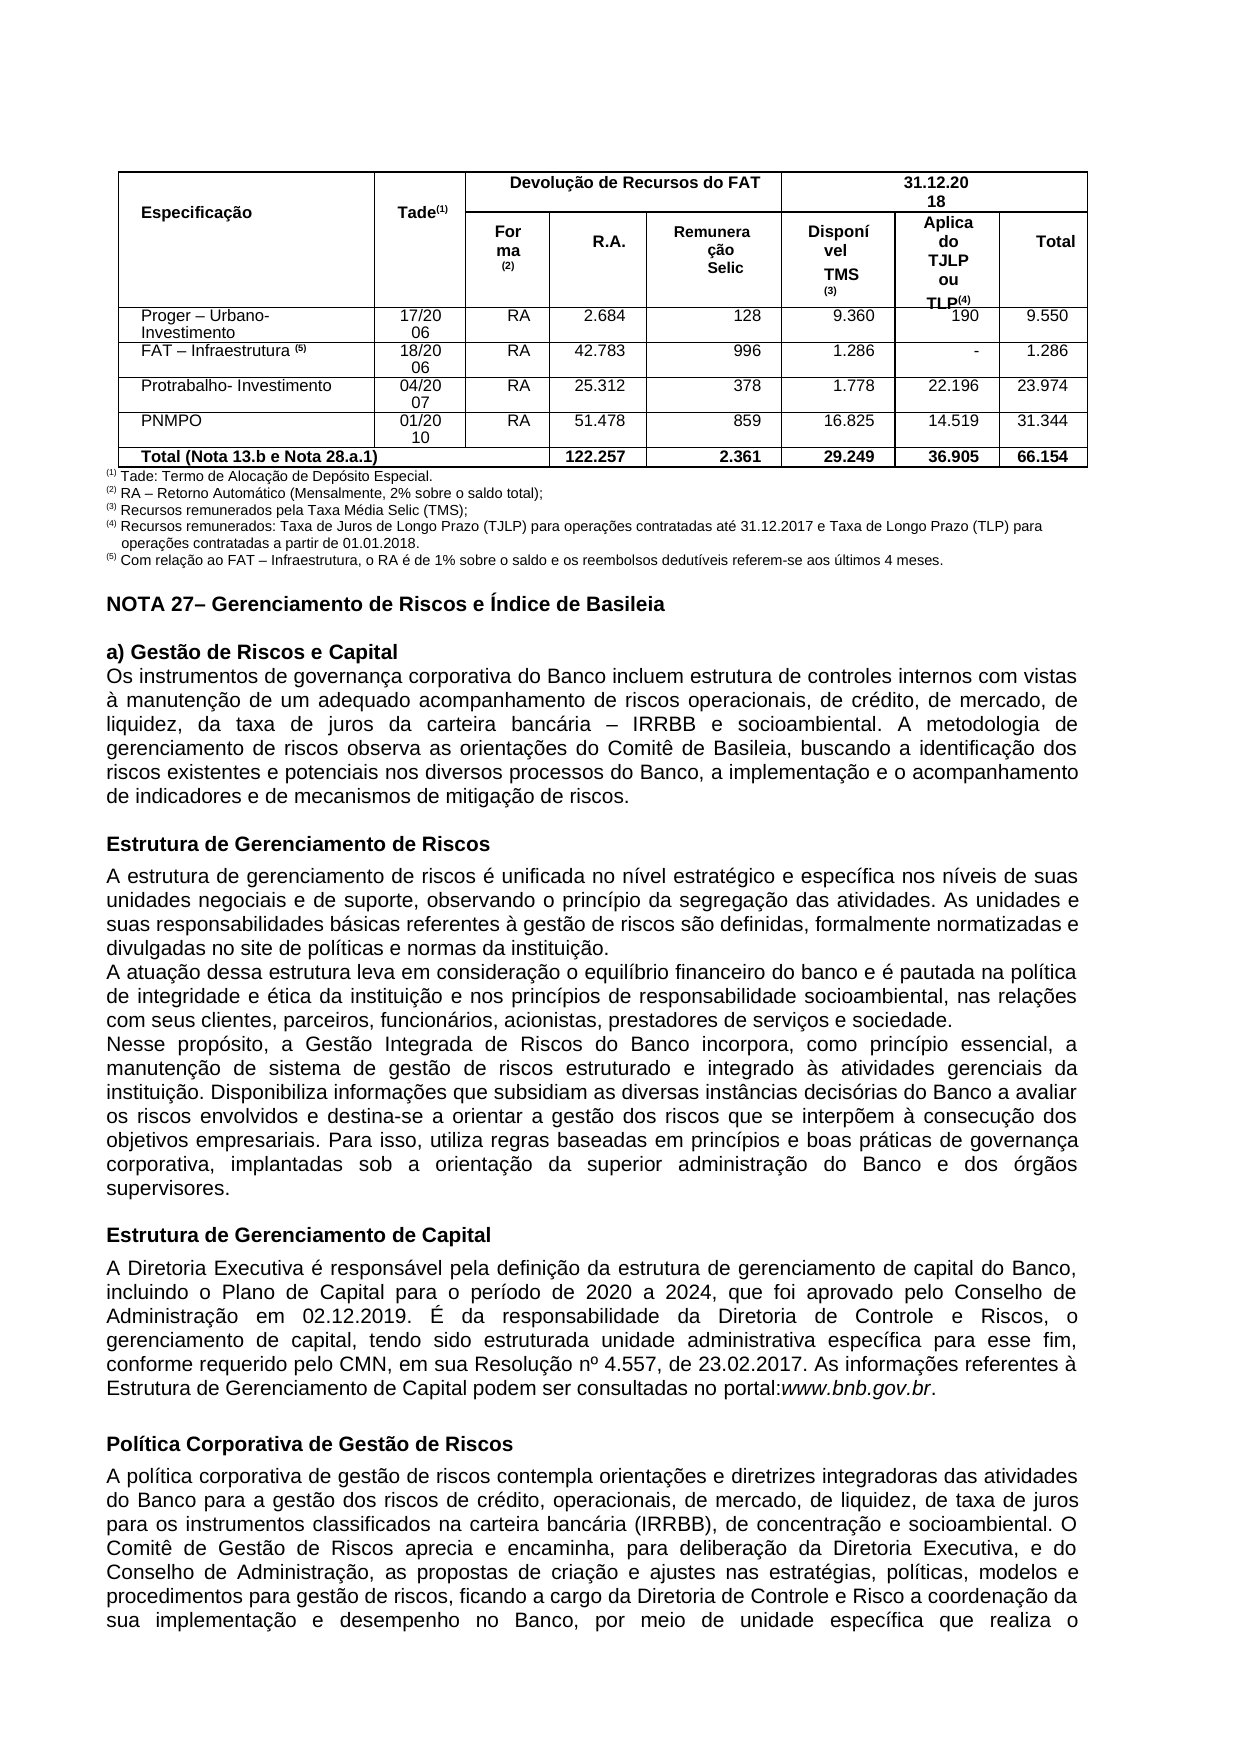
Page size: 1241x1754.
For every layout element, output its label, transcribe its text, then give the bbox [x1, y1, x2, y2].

subtitle NOTA 27– Gerenciamento de Riscos e Índice de Basileia [106, 592, 1213, 616]
table_cell 1.286 [782, 343, 894, 377]
text A atuação dessa estrutura leva em consideração o equilíbrio financeiro do banco e é pautada na política de integridade e ética da instituição e nos princípios de responsabilidade socioambiental, nas relações com seus clientes, parceiros, funcionários, acionistas, prestadores de serviços e sociedade. [106, 960, 1079, 1032]
text Os instrumentos de governança corporativa do Banco incluem estrutura de controles internos com vistas à manutenção de um adequado acompanhamento de riscos operacionais, de crédito, de mercado, de liquidez, da taxa de juros da carteira bancária – IRRBB e socioambiental. A metodologia de gerenciamento de riscos observa as orientações do Comitê de Basileia, buscando a identificação dos riscos existentes e potenciais nos diversos processos do Banco, a implementação e o acompanhamento de indicadores e de mecanismos de mitigação de riscos. [106, 664, 1079, 808]
table_cell Protrabalho- Investimento [119, 378, 374, 412]
table_cell 36.905 [896, 448, 999, 466]
table_cell Aplicado TJLP ou TLP(4) [896, 213, 999, 307]
table_cell 23.974 [1000, 378, 1087, 412]
table_cell Remuneração Selic [647, 213, 781, 307]
table_cell 1.778 [782, 378, 894, 412]
table_cell 190 [896, 308, 999, 342]
list Gestão de Riscos e Capital [106, 640, 1213, 664]
table_cell PNMPO [119, 413, 374, 447]
text A estrutura de gerenciamento de riscos é unificada no nível estratégico e específica nos níveis de suas unidades negociais e de suporte, observando o princípio da segregação das atividades. As unidades e suas responsabilidades básicas referentes à gestão de riscos são definidas, formalmente normatizadas e divulgadas no site de políticas e normas da instituição. [106, 864, 1081, 960]
table_cell 31.344 [1000, 413, 1087, 447]
text (2) RA – Retorno Automático (Mensalmente, 2% sobre o saldo total); [106, 484, 1213, 501]
table_cell 22.196 [896, 378, 999, 412]
table_cell 29.249 [782, 448, 894, 466]
text (5) Com relação ao FAT – Infraestrutura, o RA é de 1% sobre o saldo e os reembolsos dedutíveis referem-se aos últimos 4 meses. [106, 552, 1213, 568]
table_cell 18/2006 [375, 343, 465, 377]
table_cell Proger – Urbano- Investimento [119, 308, 374, 342]
subtitle Estrutura de Gerenciamento de Capital [106, 1223, 1213, 1247]
text (4) Recursos remunerados: Taxa de Juros de Longo Prazo (TJLP) para operações contratadas até 31.12.2017 e Taxa de Longo Prazo (TLP) para operações contratadas a partir de 01.01.2018. [106, 518, 1063, 552]
table_cell 16.825 [782, 413, 894, 447]
table_cell 17/2006 [375, 308, 465, 342]
table_cell 996 [647, 343, 781, 377]
table_cell 9.550 [1000, 308, 1087, 342]
subtitle Política Corporativa de Gestão de Riscos [106, 1432, 1213, 1456]
table_cell RA [466, 378, 549, 412]
table_cell Forma (2) [466, 213, 549, 307]
table_header Tade(1) [375, 173, 465, 307]
text A Diretoria Executiva é responsável pela definição da estrutura de gerenciamento de capital do Banco, incluindo o Plano de Capital para o período de 2020 a 2024, que foi aprovado pelo Conselho de Administração em 02.12.2019. É da responsabilidade da Diretoria de Controle e Riscos, o gerenciamento de capital, tendo sido estruturada unidade administrativa específica para esse fim, conforme requerido pelo CMN, em sua Resolução nº 4.557, de 23.02.2017. As informações referentes à Estrutura de Gerenciamento de Capital podem ser consultadas no portal:www.bnb.gov.br. [106, 1256, 1079, 1399]
table_header 31.12.2018 [782, 173, 1087, 211]
table_cell FAT – Infraestrutura (5) [119, 343, 374, 377]
text A política corporativa de gestão de riscos contempla orientações e diretrizes integradoras das atividades do Banco para a gestão dos riscos de crédito, operacionais, de mercado, de liquidez, de taxa de juros para os instrumentos classificados na carteira bancária (IRRBB), de concentração e socioambiental. O Comitê de Gestão de Riscos aprecia e encaminha, para deliberação da Diretoria Executiva, e do Conselho de Administração, as propostas de criação e ajustes nas estratégias, políticas, modelos e procedimentos para gestão de riscos, ficando a cargo da Diretoria de Controle e Risco a coordenação da sua implementação e desempenho no Banco, por meio de unidade específica que realiza o [106, 1464, 1079, 1632]
table_header Especificação [119, 173, 374, 307]
text Nesse propósito, a Gestão Integrada de Riscos do Banco incorpora, como princípio essencial, a manutenção de sistema de gestão de riscos estruturado e integrado às atividades gerenciais da instituição. Disponibiliza informações que subsidiam as diversas instâncias decisórias do Banco a avaliar os riscos envolvidos e destina-se a orientar a gestão dos riscos que se interpõem à consecução dos objetivos empresariais. Para isso, utiliza regras baseadas em princípios e boas práticas de governança corporativa, implantadas sob a orientação da superior administração do Banco e dos órgãos supervisores. [106, 1032, 1079, 1199]
table_cell 04/2007 [375, 378, 465, 412]
table_cell 2.684 [550, 308, 646, 342]
subtitle Estrutura de Gerenciamento de Riscos [106, 832, 1213, 856]
table_cell Total [1000, 213, 1087, 307]
table_cell 128 [647, 308, 781, 342]
table_cell 1.286 [1000, 343, 1087, 377]
table_cell RA [466, 308, 549, 342]
table_cell - [896, 343, 999, 377]
table_cell 66.154 [1000, 448, 1087, 466]
table_cell 25.312 [550, 378, 646, 412]
table_cell 14.519 [896, 413, 999, 447]
text (3) Recursos remunerados pela Taxa Média Selic (TMS); [106, 501, 1213, 518]
table_cell 378 [647, 378, 781, 412]
table_cell 2.361 [647, 448, 781, 466]
table_cell RA [466, 413, 549, 447]
table_cell RA [466, 343, 549, 377]
table_cell R.A. [550, 213, 646, 307]
table_cell 01/2010 [375, 413, 465, 447]
table_header Devolução de Recursos do FAT [466, 173, 781, 211]
table_cell 51.478 [550, 413, 646, 447]
table_cell Disponível TMS (3) [782, 213, 894, 307]
text (1) Tade: Termo de Alocação de Depósito Especial. [106, 468, 1213, 484]
table_cell 122.257 [550, 448, 646, 466]
table_cell 42.783 [550, 343, 646, 377]
table_cell 9.360 [782, 308, 894, 342]
table_cell 859 [647, 413, 781, 447]
table_cell Total (Nota 13.b e Nota 28.a.1) [119, 448, 549, 466]
